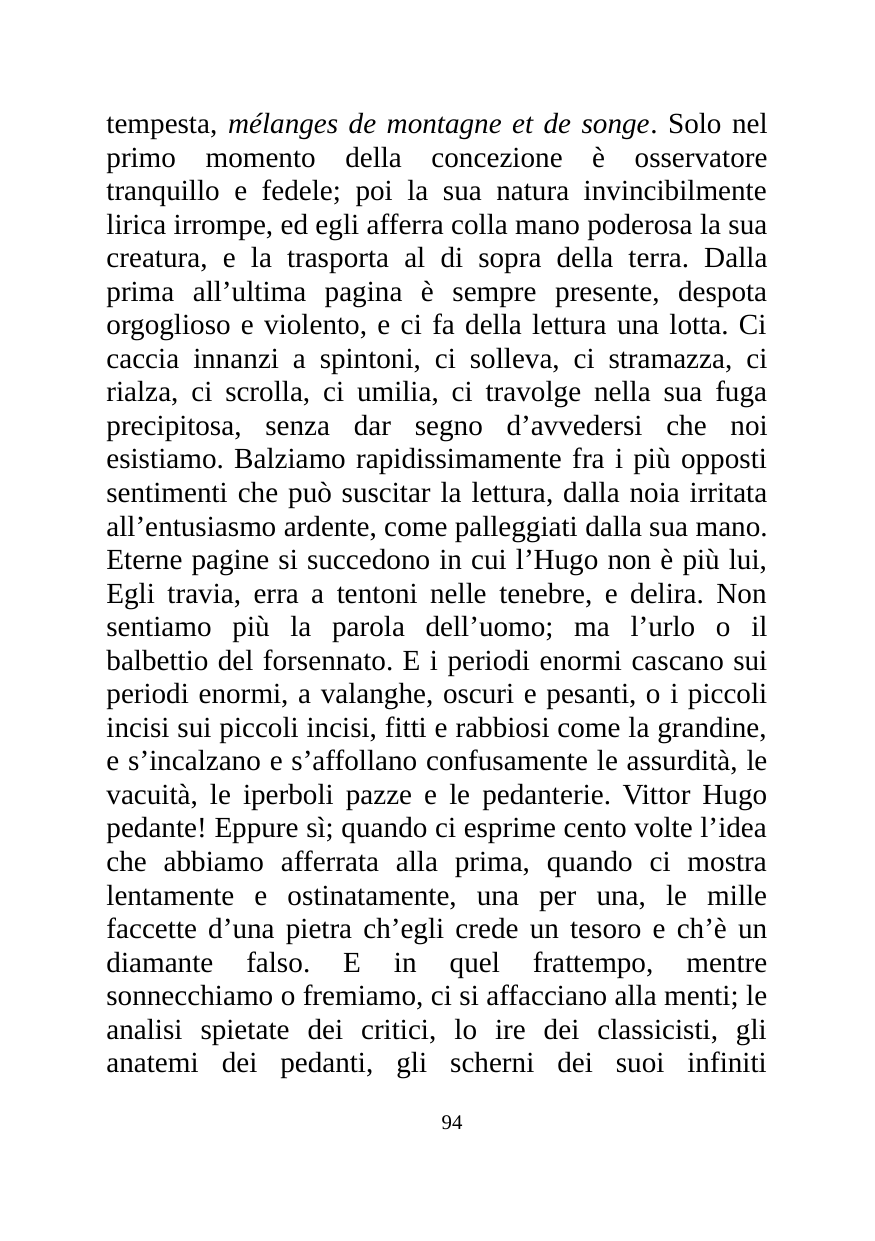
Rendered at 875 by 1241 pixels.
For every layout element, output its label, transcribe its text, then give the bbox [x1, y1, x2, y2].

text tempesta, mélanges de montagne et de songe. Solo nel primo momento della concezione è osservatore tranquillo e fedele; poi la sua natura invincibilmente lirica irrompe, ed egli afferra colla mano poderosa la sua creatura, e la trasporta al di sopra della terra. Dalla prima all’ultima pagina è sempre presente, despota orgoglioso e violento, e ci fa della lettura una lotta. Ci caccia innanzi a spintoni, ci solleva, ci stramazza, ci rialza, ci scrolla, ci umilia, ci travolge nella sua fuga precipitosa, senza dar segno d’avvedersi che noi esistiamo. Balziamo rapidissimamente fra i più opposti sentimenti che può suscitar la lettura, dalla noia irritata all’entusiasmo ardente, come palleggiati dalla sua mano. Eterne pagine si succedono in cui l’Hugo non è più lui, Egli travia, erra a tentoni nelle tenebre, e delira. Non sentiamo più la parola dell’uomo; ma l’urlo o il balbettio del forsennato. E i periodi enormi cascano sui periodi enormi, a valanghe, oscuri e pesanti, o i piccoli incisi sui piccoli incisi, fitti e rabbiosi come la grandine, e s’incalzano e s’affollano confusamente le assurdità, le vacuità, le iperboli pazze e le pedanterie. Vittor Hugo pedante! Eppure sì; quando ci esprime cento volte l’idea che abbiamo afferrata alla prima, quando ci mostra lentamente e ostinatamente, una per una, le mille faccette d’una pietra ch’egli crede un tesoro e ch’è un diamante falso. E in quel frattempo, mentre sonnecchiamo o fremiamo, ci si affacciano alla menti; le analisi spietate dei critici, lo ire dei classicisti, gli anatemi dei pedanti, gli scherni dei suoi infiniti [106, 106, 768, 1079]
